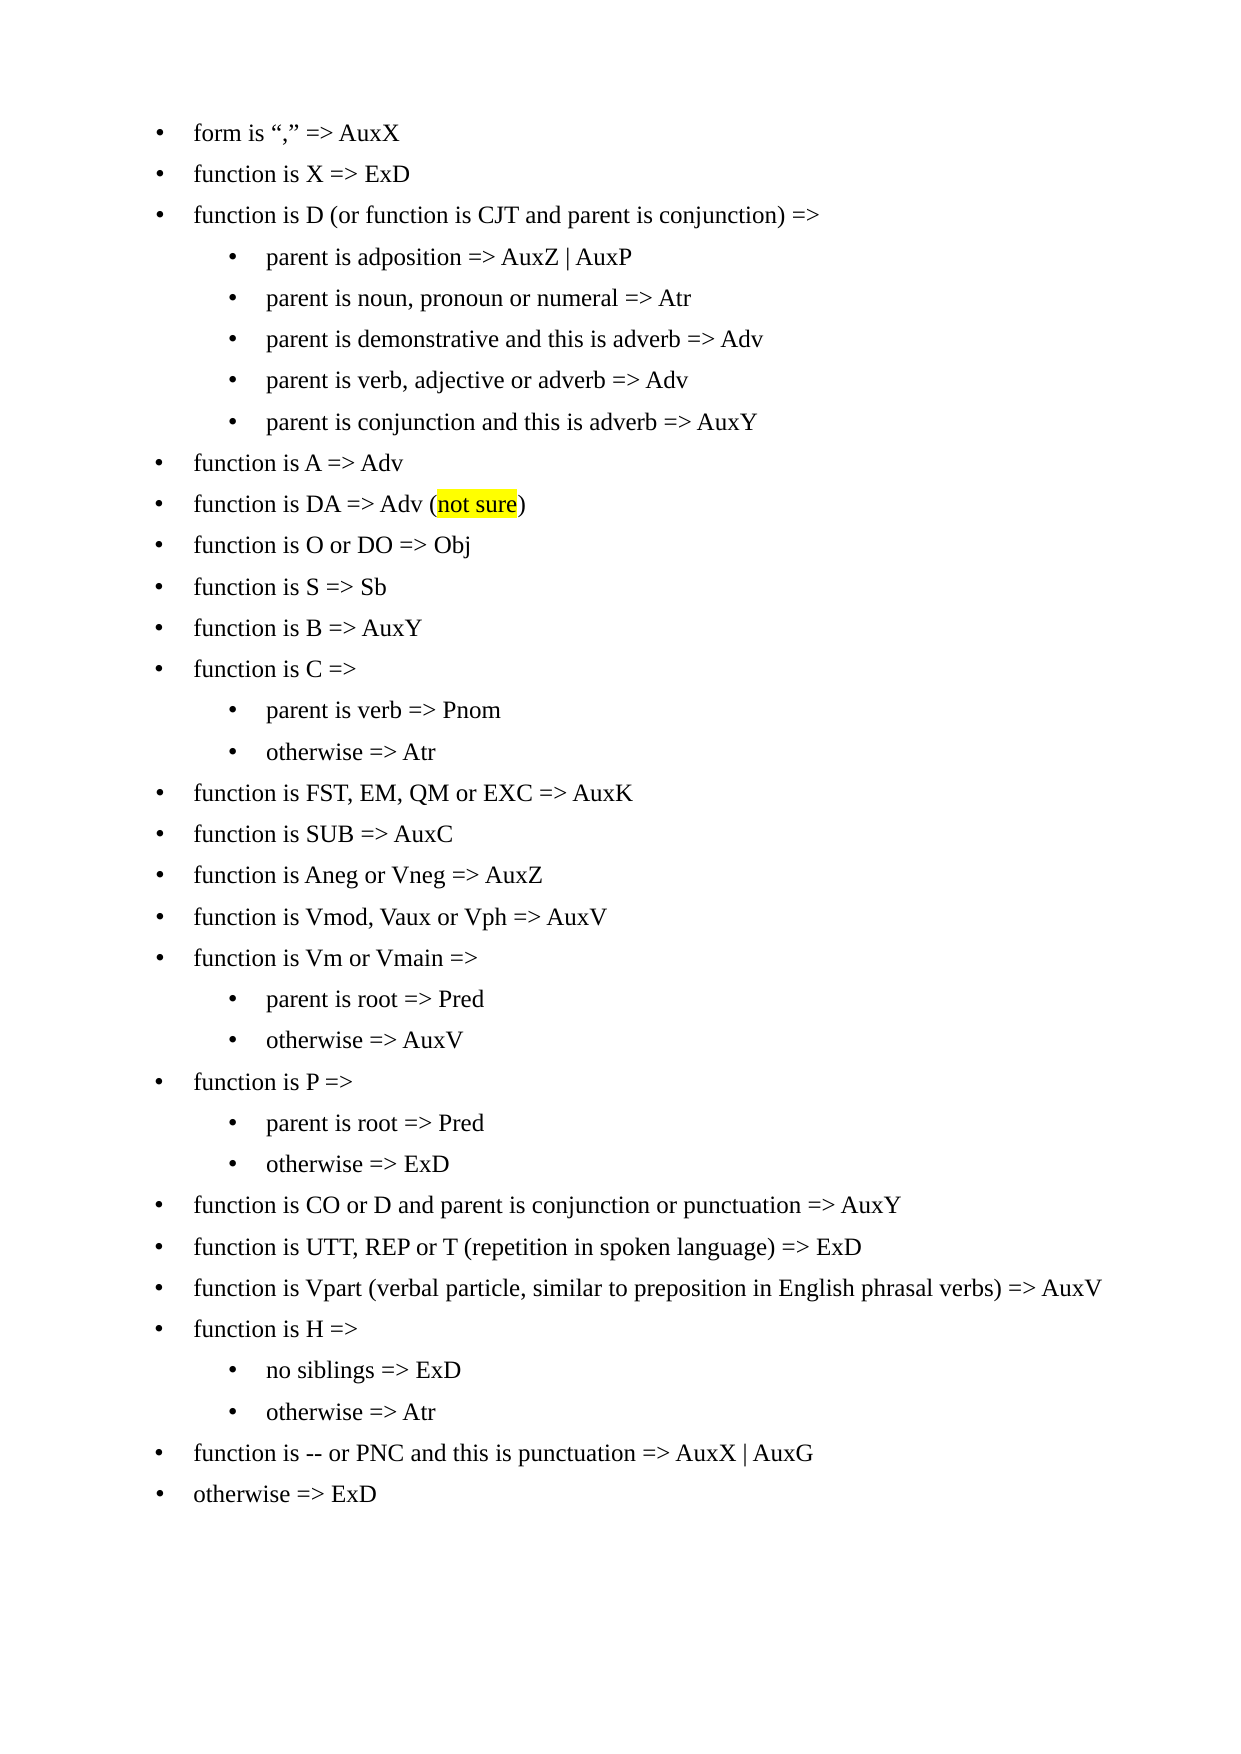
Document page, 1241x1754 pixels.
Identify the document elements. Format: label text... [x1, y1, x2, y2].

list otherwise => Atr [228, 1397, 1122, 1426]
list parent is verb => Pnom [228, 696, 1122, 724]
list function is B => AuxY [154, 613, 1122, 642]
list parent is demonstrative and this is adverb => Adv [228, 324, 1122, 353]
list function is P => [154, 1067, 1122, 1096]
list function is Vpart (verbal particle, similar to preposition in English phrasal verbs) => AuxV [154, 1273, 1122, 1302]
list otherwise => AuxV [228, 1026, 1122, 1054]
list function is S => Sb [154, 572, 1122, 601]
list function is C => [154, 654, 1122, 683]
list function is CO or D and parent is conjunction or punctuation => AuxY [154, 1191, 1122, 1219]
list parent is adposition => AuxZ | AuxP [228, 242, 1122, 271]
list function is FST, EM, QM or EXC => AuxK [156, 778, 1122, 807]
list otherwise => ExD [228, 1149, 1122, 1178]
list parent is root => Pred [228, 984, 1122, 1013]
list parent is noun, pronoun or numeral => Atr [228, 283, 1122, 312]
list function is H => [154, 1314, 1122, 1343]
list function is X => ExD [156, 159, 1122, 188]
list parent is root => Pred [228, 1108, 1122, 1137]
list function is UTT, REP or T (repetition in spoken language) => ExD [154, 1232, 1122, 1261]
list otherwise => Atr [228, 737, 1122, 766]
list function is A => Adv [154, 448, 1122, 477]
list function is SUB => AuxC [156, 819, 1122, 848]
list no siblings => ExD [228, 1356, 1122, 1384]
list function is Vm or Vmain => [156, 943, 1122, 972]
list otherwise => ExD [156, 1479, 1122, 1508]
list function is D (or function is CJT and parent is conjunction) => [156, 201, 1122, 229]
list function is O or DO => Obj [154, 531, 1122, 559]
list function is Aneg or Vneg => AuxZ [156, 861, 1122, 889]
list parent is verb, adjective or adverb => Adv [228, 366, 1122, 394]
list function is -- or PNC and this is punctuation => AuxX | AuxG [154, 1438, 1122, 1467]
list parent is conjunction and this is adverb => AuxY [228, 407, 1122, 436]
list form is “,” => AuxX [156, 118, 1122, 147]
list function is Vmod, Vaux or Vph => AuxV [156, 902, 1122, 931]
list function is DA => Adv (not sure) [154, 489, 1122, 518]
